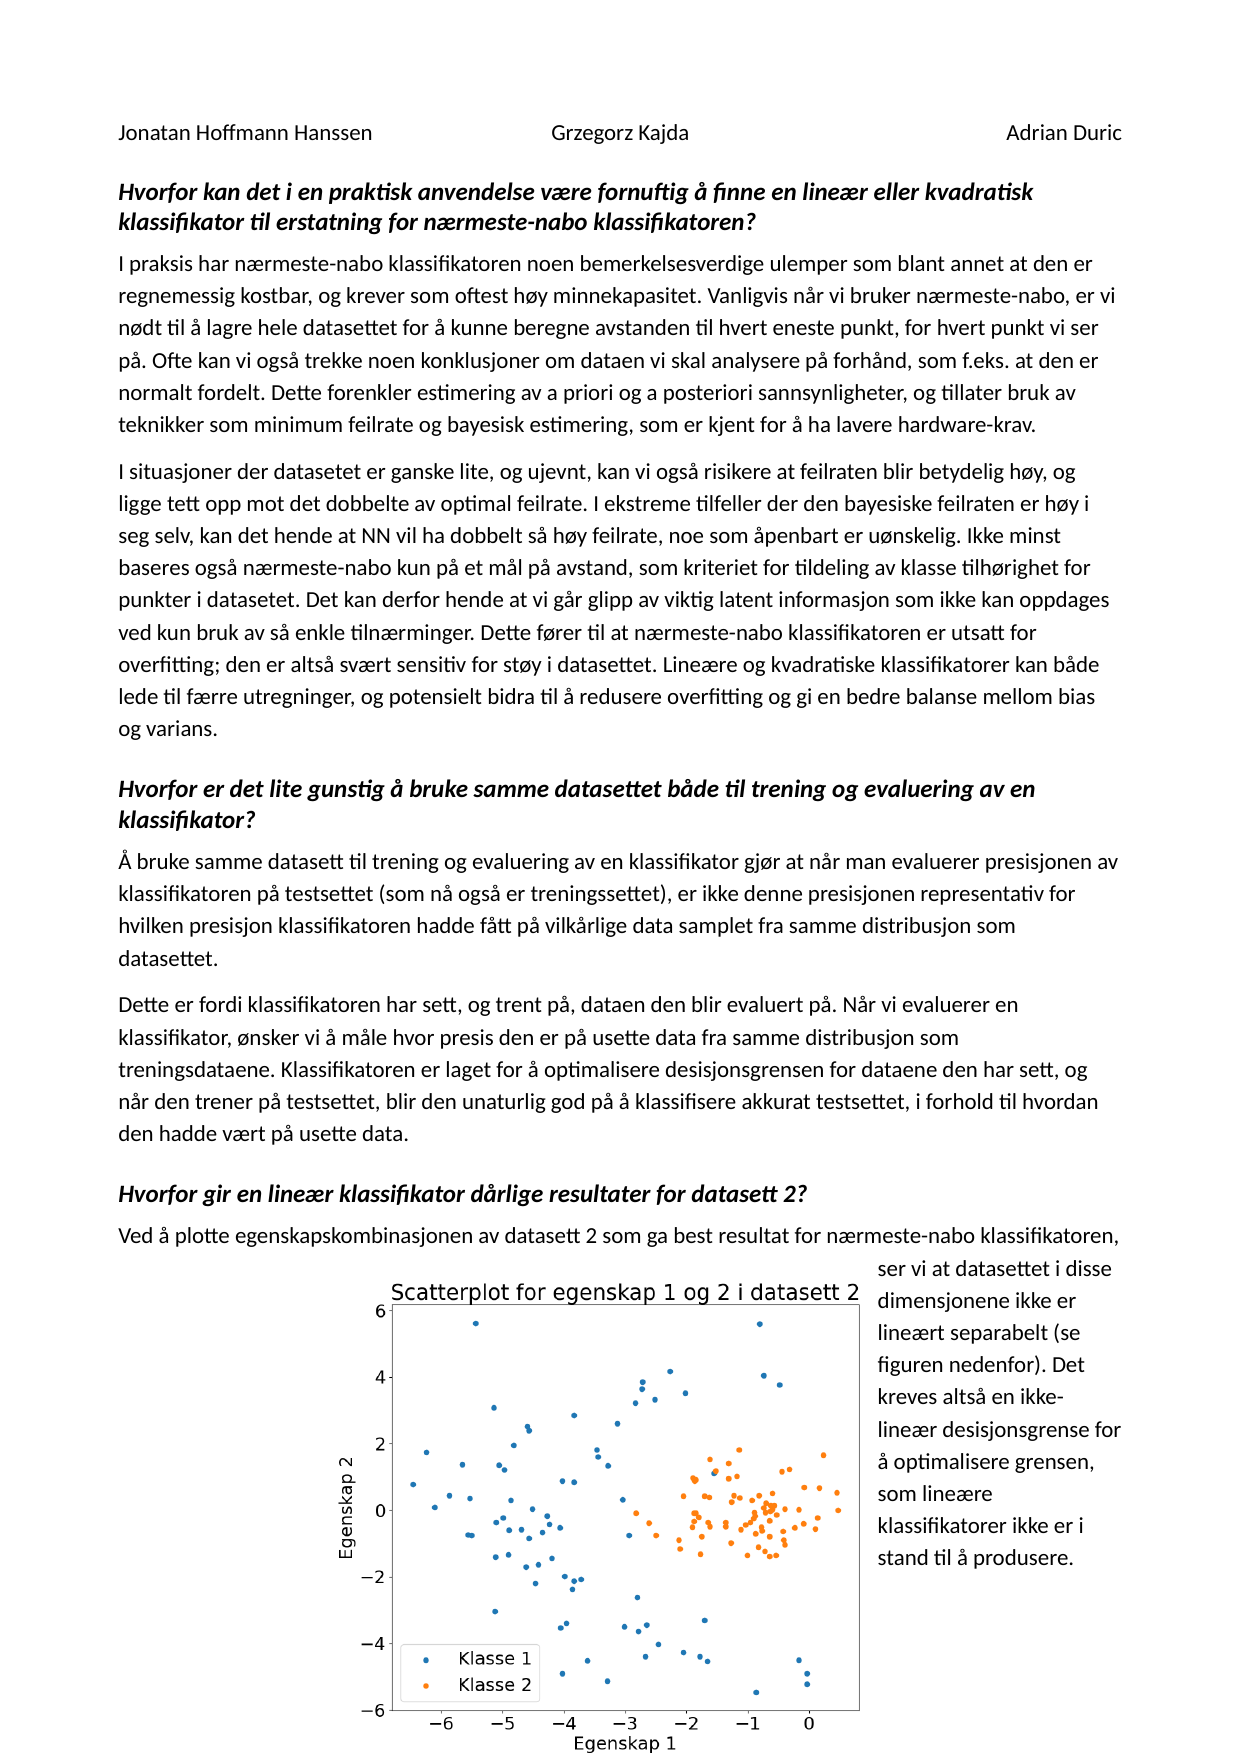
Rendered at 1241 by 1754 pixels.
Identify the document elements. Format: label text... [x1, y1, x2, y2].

text Å bruke samme datasett til trening og evaluering av en klassifikator gjør at når man evaluerer presisjonen av klassifikatoren på testsettet (som nå også er treningssettet), er ikke denne presisjonen representativ for hvilken presisjon klassifikatoren hadde fått på vilkårlige data samplet fra samme distribusjon som datasettet. [118, 847, 1122, 972]
subtitle Hvorfor kan det i en praktisk anvendelse være fornuftig å finne en lineær eller kvadratisk klassifikator til erstatning for nærmeste-nabo klassifikatoren? [118, 176, 1122, 237]
picture [333, 1273, 878, 1754]
text Ved å plotte egenskapskombinasjonen av datasett 2 som ga best resultat for nærmeste-nabo klassifikatoren, ser vi at datasettet i disse dimensjonene ikke er lineært separabelt (se figuren nedenfor). Det kreves altså en ikke-lineær desisjonsgrense for å optimalisere grensen, som lineære klassifikatorer ikke er i stand til å produsere. [118, 1222, 1122, 1571]
text I situasjoner der datasetet er ganske lite, og ujevnt, kan vi også risikere at feilraten blir betydelig høy, og ligge tett opp mot det dobbelte av optimal feilrate. I ekstreme tilfeller der den bayesiske feilraten er høy i seg selv, kan det hende at NN vil ha dobbelt så høy feilrate, noe som åpenbart er uønskelig. Ikke minst baseres også nærmeste-nabo kun på et mål på avstand, som kriteriet for tildeling av klasse tilhørighet for punkter i datasetet. Det kan derfor hende at vi går glipp av viktig latent informasjon som ikke kan oppdages ved kun bruk av så enkle tilnærminger. Dette fører til at nærmeste-nabo klassifikatoren er utsatt for overfitting; den er altså svært sensitiv for støy i datasettet. Lineære og kvadratiske klassifikatorer kan både lede til færre utregninger, og potensielt bidra til å redusere overfitting og gi en bedre balanse mellom bias og varians. [118, 457, 1122, 742]
text I praksis har nærmeste-nabo klassifikatoren noen bemerkelsesverdige ulemper som blant annet at den er regnemessig kostbar, og krever som oftest høy minnekapasitet. Vanligvis når vi bruker nærmeste-nabo, er vi nødt til å lagre hele datasettet for å kunne beregne avstanden til hvert eneste punkt, for hvert punkt vi ser på. Ofte kan vi også trekke noen konklusjoner om dataen vi skal analysere på forhånd, som f.eks. at den er normalt fordelt. Dette forenkler estimering av a priori og a posteriori sannsynligheter, og tillater bruk av teknikker som minimum feilrate og bayesisk estimering, som er kjent for å ha lavere hardware-krav. [118, 249, 1122, 438]
text Dette er fordi klassifikatoren har sett, og trent på, dataen den blir evaluert på. Når vi evaluerer en klassifikator, ønsker vi å måle hvor presis den er på usette data fra samme distribusjon som treningsdataene. Klassifikatoren er laget for å optimalisere desisjonsgrensen for dataene den har sett, og når den trener på testsettet, blir den unaturlig god på å klassifisere akkurat testsettet, i forhold til hvordan den hadde vært på usette data. [118, 991, 1122, 1147]
subtitle Hvorfor gir en lineær klassifikator dårlige resultater for datasett 2? [118, 1178, 1122, 1209]
subtitle Hvorfor er det lite gunstig å bruke samme datasettet både til trening og evaluering av en klassifikator? [118, 774, 1122, 835]
